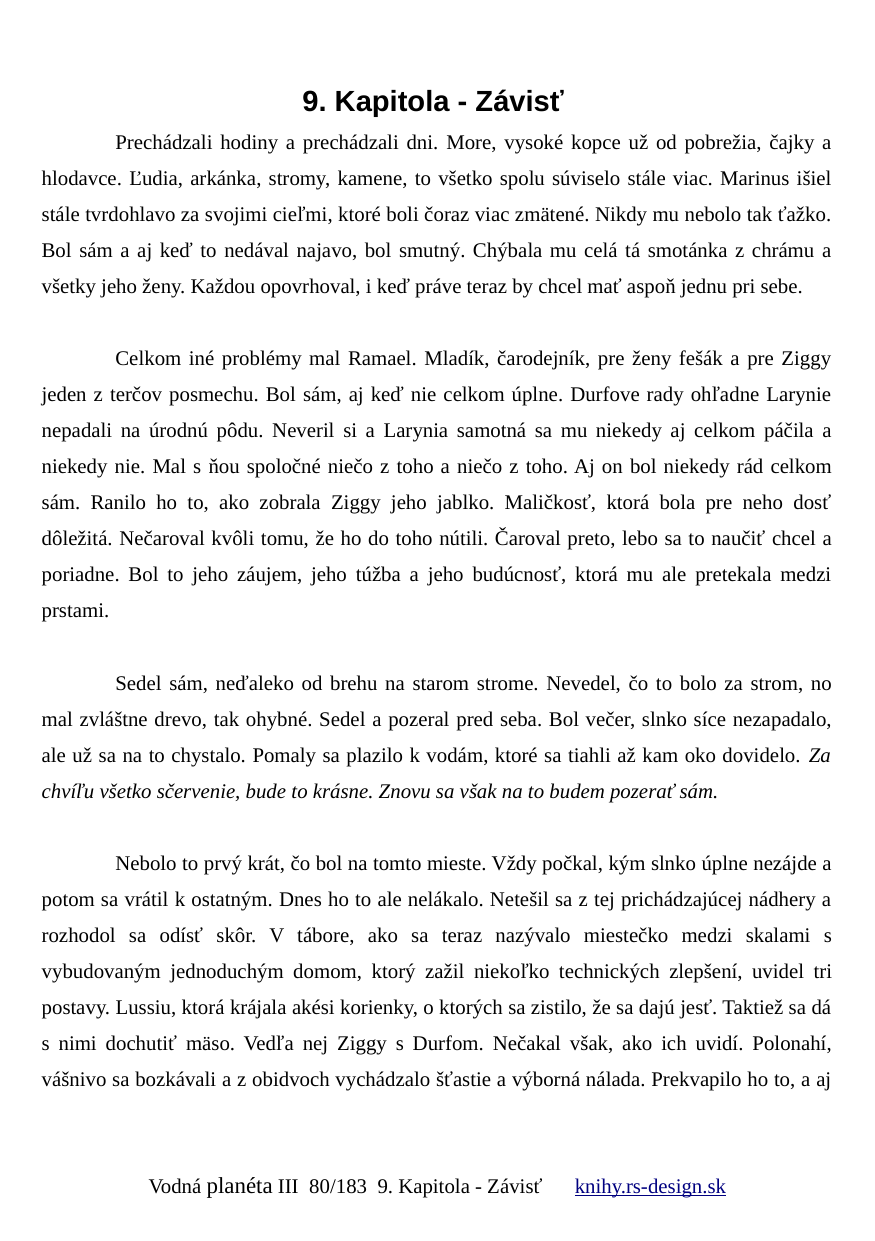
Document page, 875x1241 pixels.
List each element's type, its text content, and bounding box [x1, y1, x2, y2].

text Sedel sám, neďaleko od brehu na starom strome. Nevedel, čo to bolo za strom, no mal zvláštne drevo, tak ohybné. Sedel a pozeral pred seba. Bol večer, slnko síce nezapadalo, ale už sa na to chystalo. Pomaly sa plazilo k vodám, ktoré sa tiahli až kam oko dovidelo. Za chvíľu všetko sčervenie, bude to krásne. Znovu sa však na to budem pozerať sám. [41, 670, 833, 803]
text Prechádzali hodiny a prechádzali dni. More, vysoké kopce už od pobrežia, čajky a hlodavce. Ľudia, arkánka, stromy, kamene, to všetko spolu súviselo stále viac. Marinus išiel stále tvrdohlavo za svojimi cieľmi, ktoré boli čoraz viac zmätené. Nikdy mu nebolo tak ťažko. Bol sám a aj keď to nedával najavo, bol smutný. Chýbala mu celá tá smotánka z chrámu a všetky jeho ženy. Každou opovrhoval, i keď práve teraz by chcel mať aspoň jednu pri sebe. [41, 130, 833, 298]
text Celkom iné problémy mal Ramael. Mladík, čarodejník, pre ženy fešák a pre Ziggy jeden z terčov posmechu. Bol sám, aj keď nie celkom úplne. Durfove rady ohľadne Larynie nepadali na úrodnú pôdu. Neveril si a Larynia samotná sa mu niekedy aj celkom páčila a niekedy nie. Mal s ňou spoločné niečo z toho a niečo z toho. Aj on bol niekedy rád celkom sám. Ranilo ho to, ako zobrala Ziggy jeho jablko. Maličkosť, ktorá bola pre neho dosť dôležitá. Nečaroval kvôli tomu, že ho do toho nútili. Čaroval preto, lebo sa to naučiť chcel a poriadne. Bol to jeho záujem, jeho túžba a jeho budúcnosť, ktorá mu ale pretekala medzi prstami. [41, 346, 833, 622]
text Nebolo to prvý krát, čo bol na tomto mieste. Vždy počkal, kým slnko úplne nezájde a potom sa vrátil k ostatným. Dnes ho to ale nelákalo. Netešil sa z tej prichádzajúcej nádhery a rozhodol sa odísť skôr. V tábore, ako sa teraz nazývalo miestečko medzi skalami s vybudovaným jednoduchým domom, ktorý zažil niekoľko technických zlepšení, uvidel tri postavy. Lussiu, ktorá krájala akési korienky, o ktorých sa zistilo, že sa dajú jesť. Taktiež sa dá s nimi dochutiť mäso. Vedľa nej Ziggy s Durfom. Nečakal však, ako ich uvidí. Polonahí, vášnivo sa bozkávali a z obidvoch vychádzalo šťastie a výborná nálada. Prekvapilo ho to, a aj [41, 851, 833, 1091]
subtitle 9. Kapitola - Závisť [41, 84, 833, 117]
